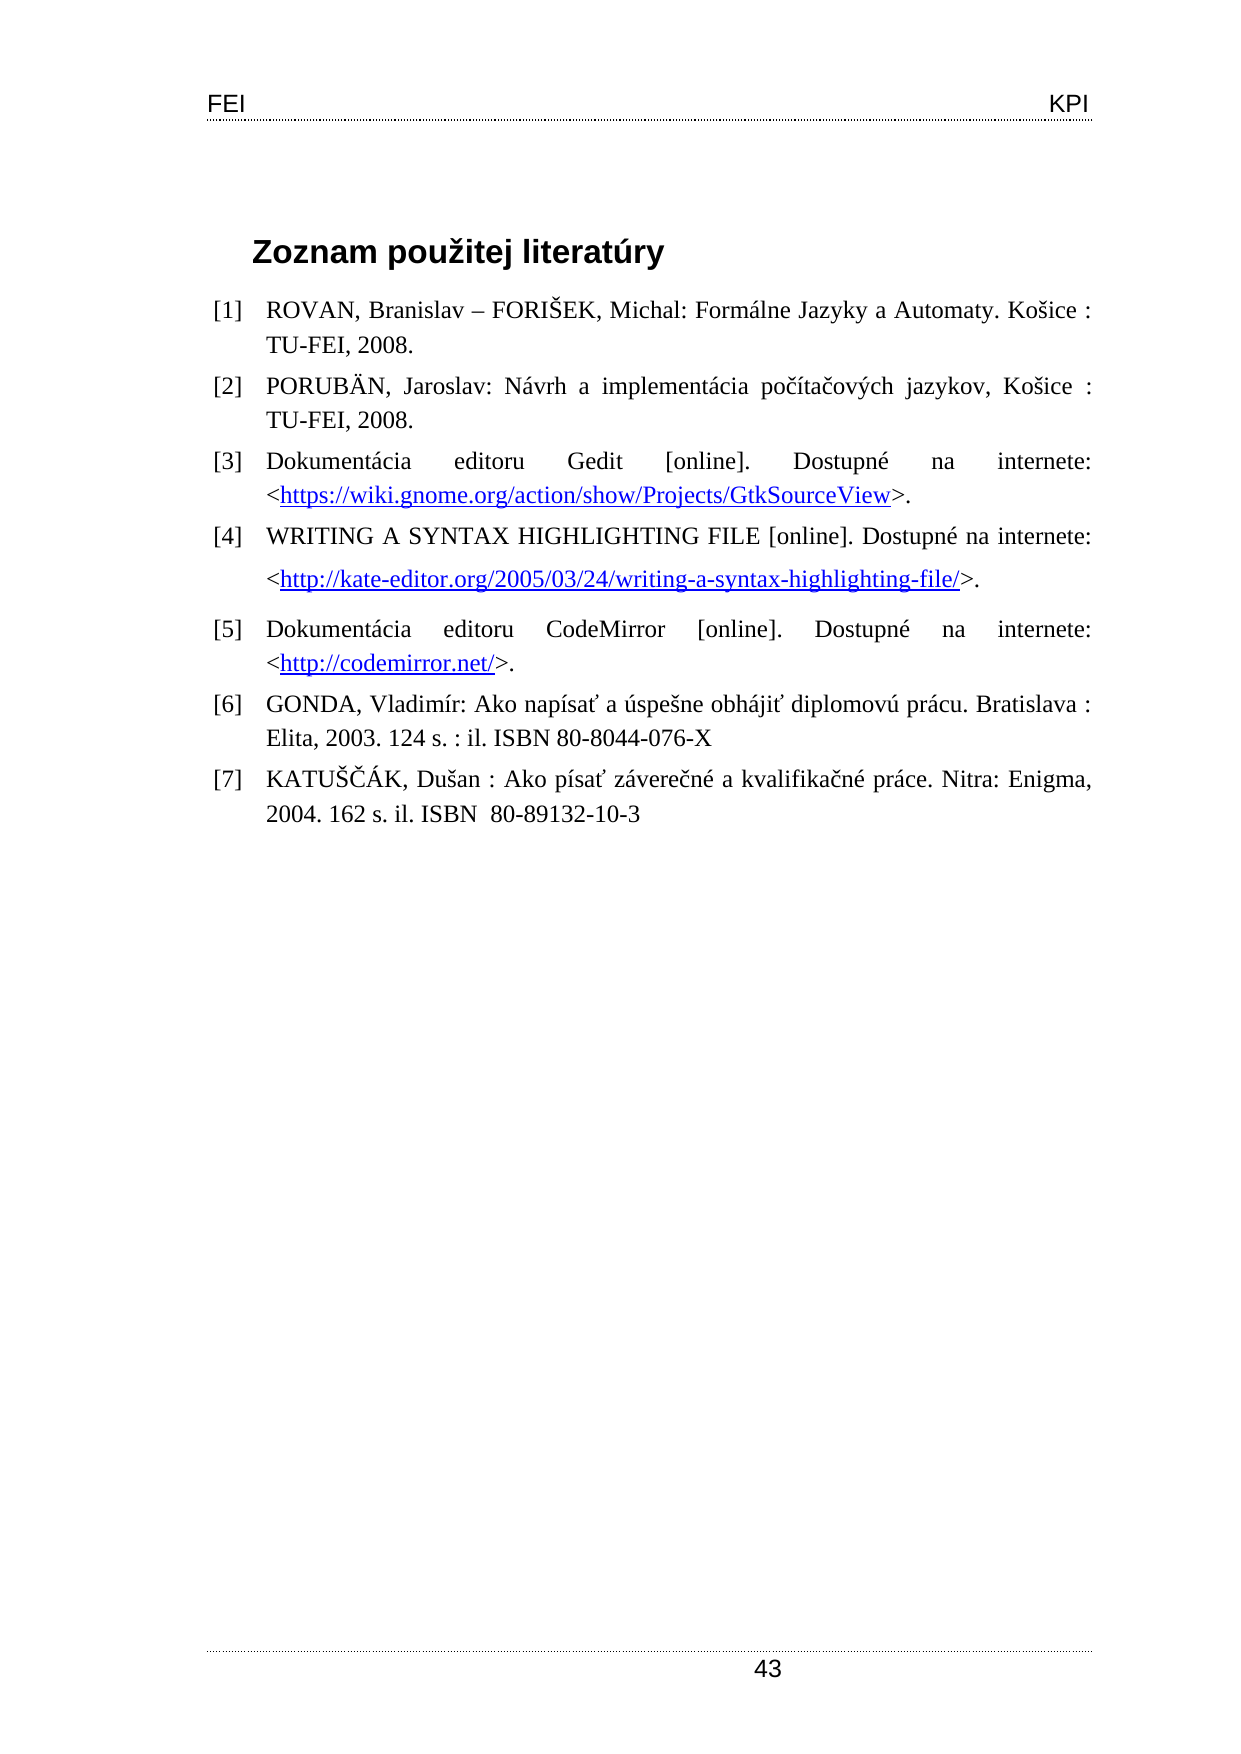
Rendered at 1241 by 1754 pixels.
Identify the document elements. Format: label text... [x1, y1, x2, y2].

list ROVAN, Branislav – FORIŠEK, Michal: Formálne Jazyky a Automaty. Košice : TU-FEI, 2008. [242, 296, 1092, 359]
list WRITING A SYNTAX HIGHLIGHTING FILE [online]. Dostupné na internete: <http://kate-editor.org/2005/03/24/writing-a-syntax-highlighting-file/>. [242, 521, 1092, 593]
list Zoznam použitej literatúry [207, 232, 1092, 270]
list GONDA, Vladimír: Ako napísať a úspešne obhájiť diplomovú prácu. Bratislava : Elita, 2003. 124 s. : il. ISBN 80-8044-076-X [242, 689, 1092, 752]
list Dokumentácia editoru Gedit [online]. Dostupné na internete: <https://wiki.gnome.org/action/show/Projects/GtkSourceView>. [242, 446, 1092, 509]
list Dokumentácia editoru CodeMirror [online]. Dostupné na internete: <http://codemirror.net/>. [242, 614, 1092, 677]
list Katuščák, Dušan : Ako písať záverečné a kvalifikačné práce. Nitra: Enigma, 2004. 162 s. il. ISBN 80-89132-10-3 [242, 764, 1092, 827]
list PORUBÄN, Jaroslav: Návrh a implementácia počítačových jazykov, Košice : TU-FEI, 2008. [242, 371, 1092, 434]
